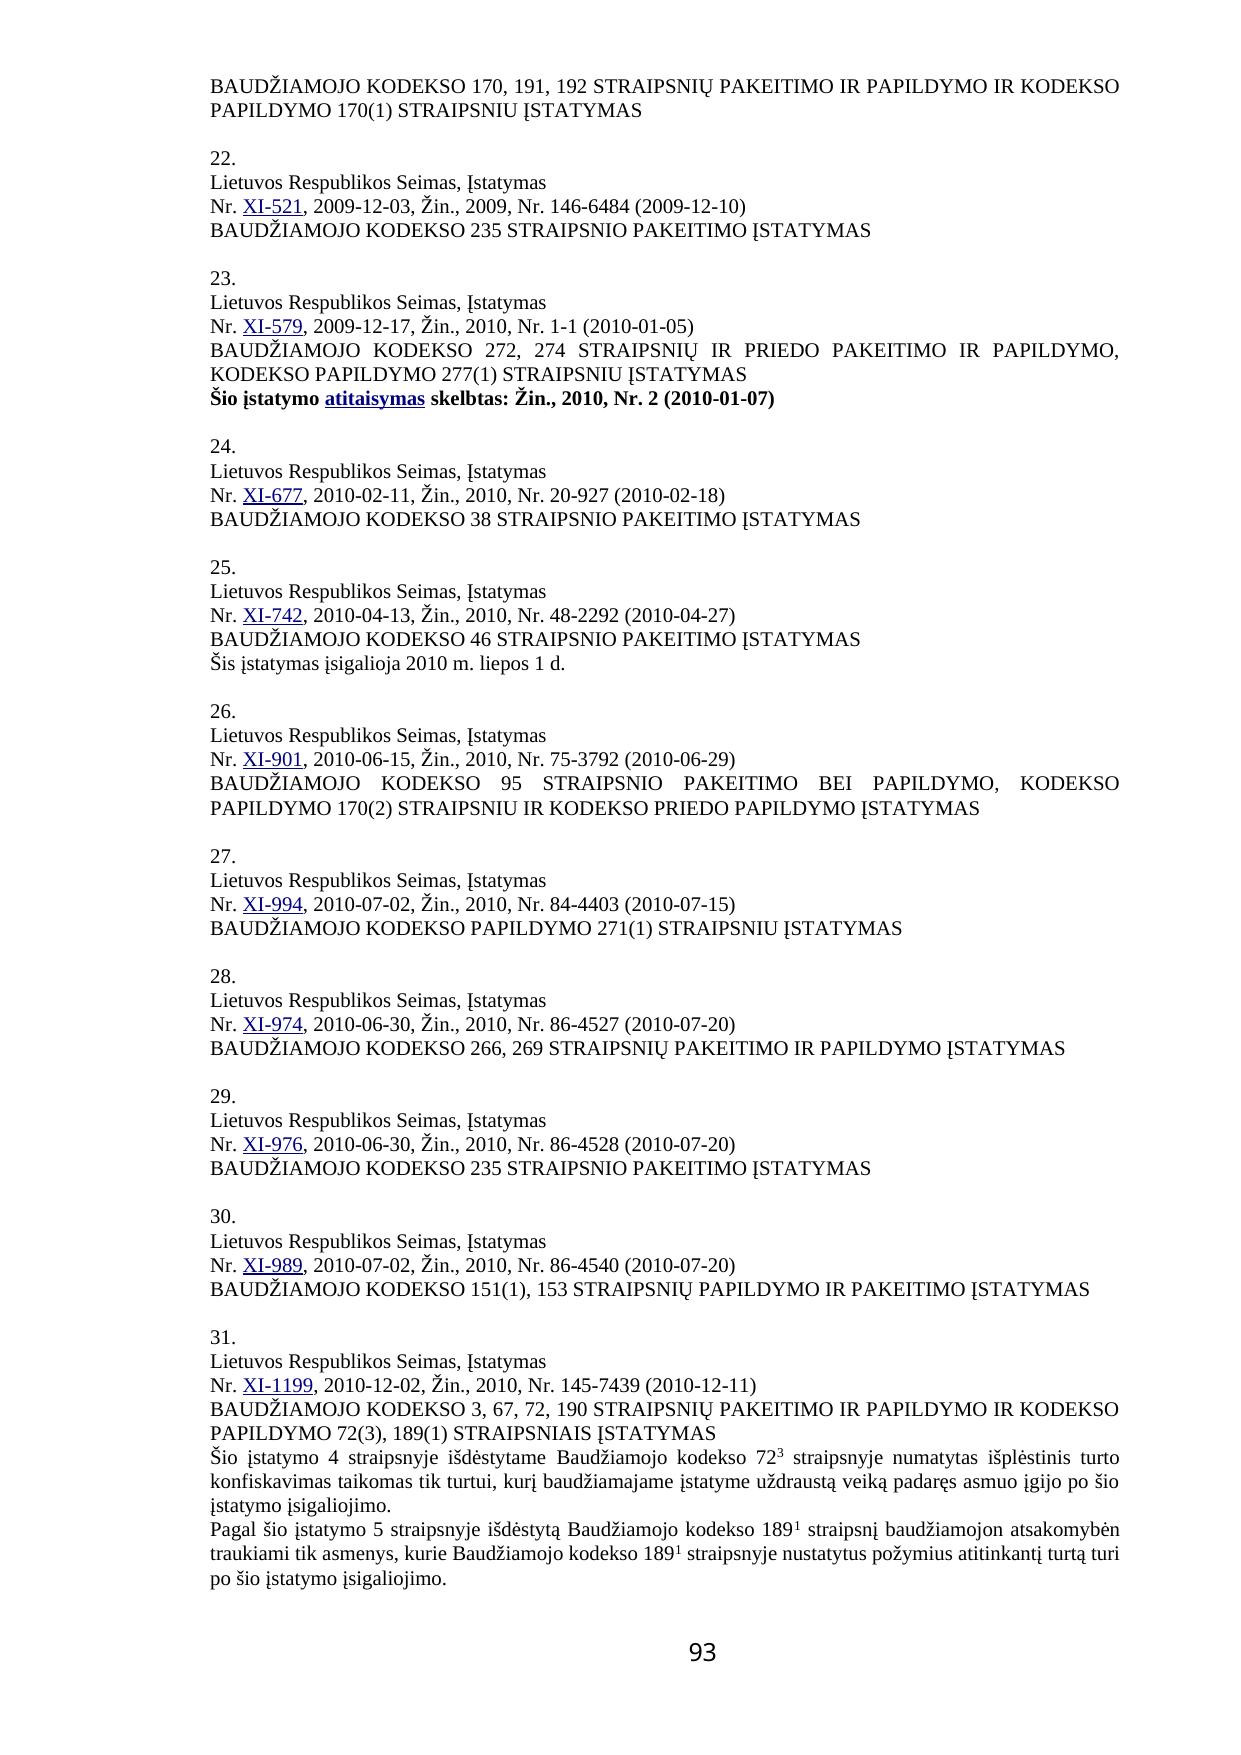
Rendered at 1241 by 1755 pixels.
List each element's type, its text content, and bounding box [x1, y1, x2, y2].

text BAUDŽIAMOJO KODEKSO 151(1), 153 STRAIPSNIŲ PAPILDYMO IR PAKEITIMO ĮSTATYMAS [210, 1277, 1120, 1301]
text 28. [210, 964, 1120, 988]
text 26. [210, 699, 1120, 723]
text Lietuvos Respublikos Seimas, Įstatymas [210, 290, 1120, 314]
text BAUDŽIAMOJO KODEKSO 170, 191, 192 STRAIPSNIŲ PAKEITIMO IR PAPILDYMO IR KODEKSO PAPILDYMO 170(1) STRAIPSNIU ĮSTATYMAS [210, 73, 1120, 122]
text BAUDŽIAMOJO KODEKSO 46 STRAIPSNIO PAKEITIMO ĮSTATYMAS [210, 627, 1120, 651]
text Nr. XI-976, 2010-06-30, Žin., 2010, Nr. 86-4528 (2010-07-20) [210, 1132, 1120, 1156]
text 30. [210, 1204, 1120, 1228]
text Nr. XI-677, 2010-02-11, Žin., 2010, Nr. 20-927 (2010-02-18) [210, 483, 1120, 507]
text BAUDŽIAMOJO KODEKSO PAPILDYMO 271(1) STRAIPSNIU ĮSTATYMAS [210, 916, 1120, 940]
text BAUDŽIAMOJO KODEKSO 3, 67, 72, 190 STRAIPSNIŲ PAKEITIMO IR PAPILDYMO IR KODEKSO PAPILDYMO 72(3), 189(1) STRAIPSNIAIS ĮSTATYMAS [210, 1397, 1120, 1445]
text Šio įstatymo 4 straipsnyje išdėstytame Baudžiamojo kodekso 723 straipsnyje numatytas išplėstinis turto konfiskavimas taikomas tik turtui, kurį baudžiamajame įstatyme uždraustą veiką padaręs asmuo įgijo po šio įstatymo įsigaliojimo. [210, 1445, 1120, 1517]
text 31. [210, 1325, 1120, 1349]
text BAUDŽIAMOJO KODEKSO 235 STRAIPSNIO PAKEITIMO ĮSTATYMAS [210, 1156, 1120, 1180]
text 22. [210, 146, 1120, 170]
text Lietuvos Respublikos Seimas, Įstatymas [210, 1108, 1120, 1132]
text BAUDŽIAMOJO KODEKSO 95 STRAIPSNIO PAKEITIMO BEI PAPILDYMO, KODEKSO PAPILDYMO 170(2) STRAIPSNIU IR KODEKSO PRIEDO PAPILDYMO ĮSTATYMAS [210, 771, 1120, 819]
text Šis įstatymas įsigalioja 2010 m. liepos 1 d. [210, 651, 1120, 675]
text Lietuvos Respublikos Seimas, Įstatymas [210, 170, 1120, 194]
text Nr. XI-989, 2010-07-02, Žin., 2010, Nr. 86-4540 (2010-07-20) [210, 1253, 1120, 1277]
text Lietuvos Respublikos Seimas, Įstatymas [210, 458, 1120, 483]
text Nr. XI-901, 2010-06-15, Žin., 2010, Nr. 75-3792 (2010-06-29) [210, 747, 1120, 771]
text BAUDŽIAMOJO KODEKSO 38 STRAIPSNIO PAKEITIMO ĮSTATYMAS [210, 507, 1120, 531]
text Lietuvos Respublikos Seimas, Įstatymas [210, 868, 1120, 892]
text Nr. XI-579, 2009-12-17, Žin., 2010, Nr. 1-1 (2010-01-05) [210, 314, 1120, 338]
text BAUDŽIAMOJO KODEKSO 272, 274 STRAIPSNIŲ IR PRIEDO PAKEITIMO IR PAPILDYMO, KODEKSO PAPILDYMO 277(1) STRAIPSNIU ĮSTATYMAS [210, 338, 1120, 386]
text BAUDŽIAMOJO KODEKSO 235 STRAIPSNIO PAKEITIMO ĮSTATYMAS [210, 218, 1120, 242]
text 25. [210, 555, 1120, 579]
text Pagal šio įstatymo 5 straipsnyje išdėstytą Baudžiamojo kodekso 1891 straipsnį baudžiamojon atsakomybėn traukiami tik asmenys, kurie Baudžiamojo kodekso 1891 straipsnyje nustatytus požymius atitinkantį turtą turi po šio įstatymo įsigaliojimo. [210, 1517, 1120, 1589]
text Lietuvos Respublikos Seimas, Įstatymas [210, 723, 1120, 747]
text Lietuvos Respublikos Seimas, Įstatymas [210, 988, 1120, 1012]
text Nr. XI-994, 2010-07-02, Žin., 2010, Nr. 84-4403 (2010-07-15) [210, 892, 1120, 916]
text Lietuvos Respublikos Seimas, Įstatymas [210, 579, 1120, 603]
text 23. [210, 266, 1120, 290]
text 24. [210, 434, 1120, 458]
text Lietuvos Respublikos Seimas, Įstatymas [210, 1349, 1120, 1373]
text BAUDŽIAMOJO KODEKSO 266, 269 STRAIPSNIŲ PAKEITIMO IR PAPILDYMO ĮSTATYMAS [210, 1036, 1120, 1060]
text Šio įstatymo atitaisymas skelbtas: Žin., 2010, Nr. 2 (2010-01-07) [210, 386, 1120, 410]
text Nr. XI-1199, 2010-12-02, Žin., 2010, Nr. 145-7439 (2010-12-11) [210, 1373, 1120, 1397]
text 29. [210, 1084, 1120, 1108]
text Nr. XI-742, 2010-04-13, Žin., 2010, Nr. 48-2292 (2010-04-27) [210, 603, 1120, 627]
text 27. [210, 843, 1120, 868]
text Nr. XI-974, 2010-06-30, Žin., 2010, Nr. 86-4527 (2010-07-20) [210, 1012, 1120, 1036]
text Lietuvos Respublikos Seimas, Įstatymas [210, 1228, 1120, 1253]
text Nr. XI-521, 2009-12-03, Žin., 2009, Nr. 146-6484 (2009-12-10) [210, 194, 1120, 218]
